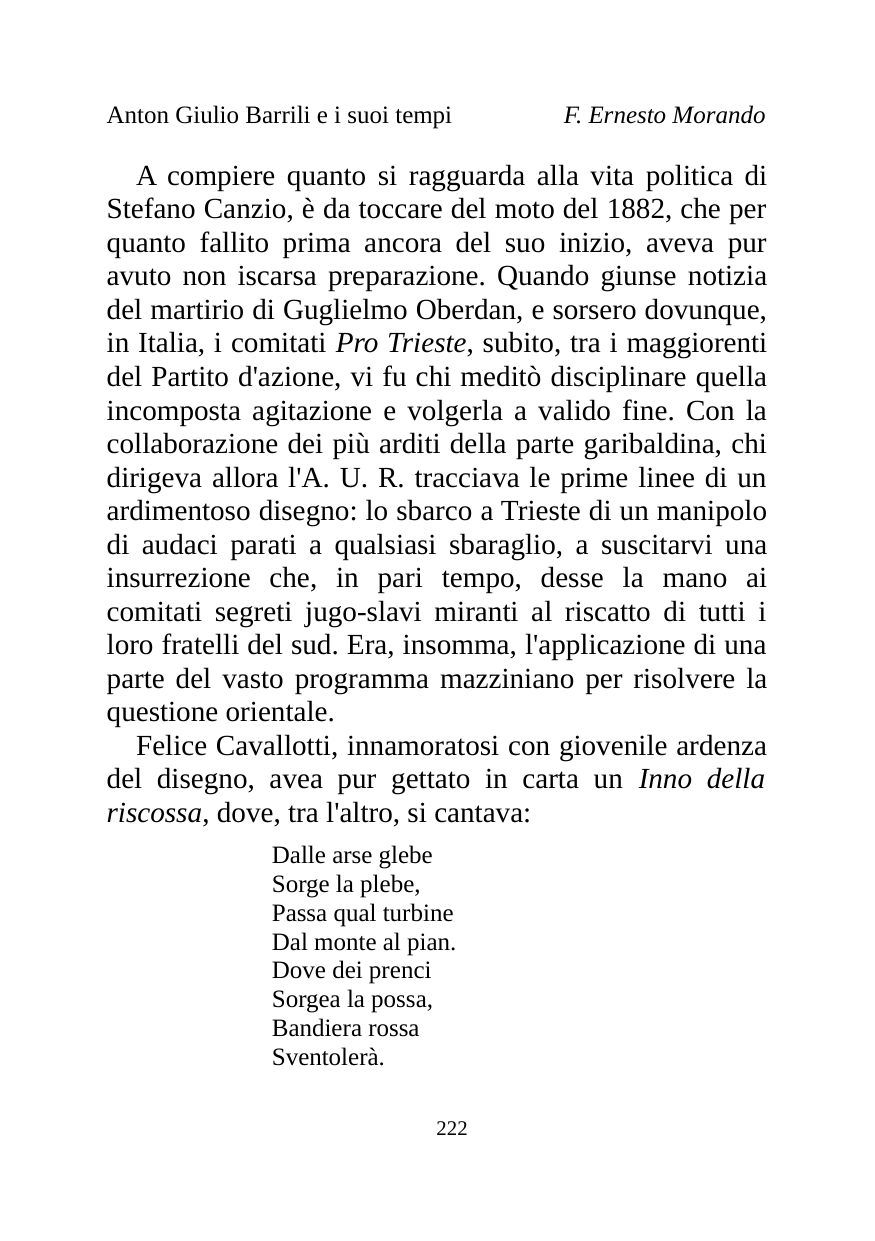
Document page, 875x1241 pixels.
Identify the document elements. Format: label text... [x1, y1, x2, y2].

text Dalle arse glebe Sorge la plebe, Passa qual turbine Dal monte al pian. Dove dei prenci Sorgea la possa, Bandiera rossa Sventolerà. [272, 841, 768, 1071]
text A compiere quanto si ragguarda alla vita politica di Stefano Canzio, è da toccare del moto del 1882, che per quanto fallito prima ancora del suo inizio, aveva pur avuto non iscarsa preparazione. Quando giunse notizia del martirio di Guglielmo Oberdan, e sorsero dovunque, in Italia, i comitati Pro Trieste, subito, tra i maggiorenti del Partito d'azione, vi fu chi meditò disciplinare quella incomposta agitazione e volgerla a valido fine. Con la collaborazione dei più arditi della parte garibaldina, chi dirigeva allora l'A. U. R. tracciava le prime linee di un ardimentoso disegno: lo sbarco a Trieste di un manipolo di audaci parati a qualsiasi sbaraglio, a suscitarvi una insurrezione che, in pari tempo, desse la mano ai comitati segreti jugo-slavi miranti al riscatto di tutti i loro fratelli del sud. Era, insomma, l'applicazione di una parte del vasto programma mazziniano per risolvere la questione orientale. [106, 158, 768, 728]
text Felice Cavallotti, innamoratosi con giovenile ardenza del disegno, avea pur gettato in carta un Inno della riscossa, dove, tra l'altro, si cantava: [106, 728, 768, 829]
